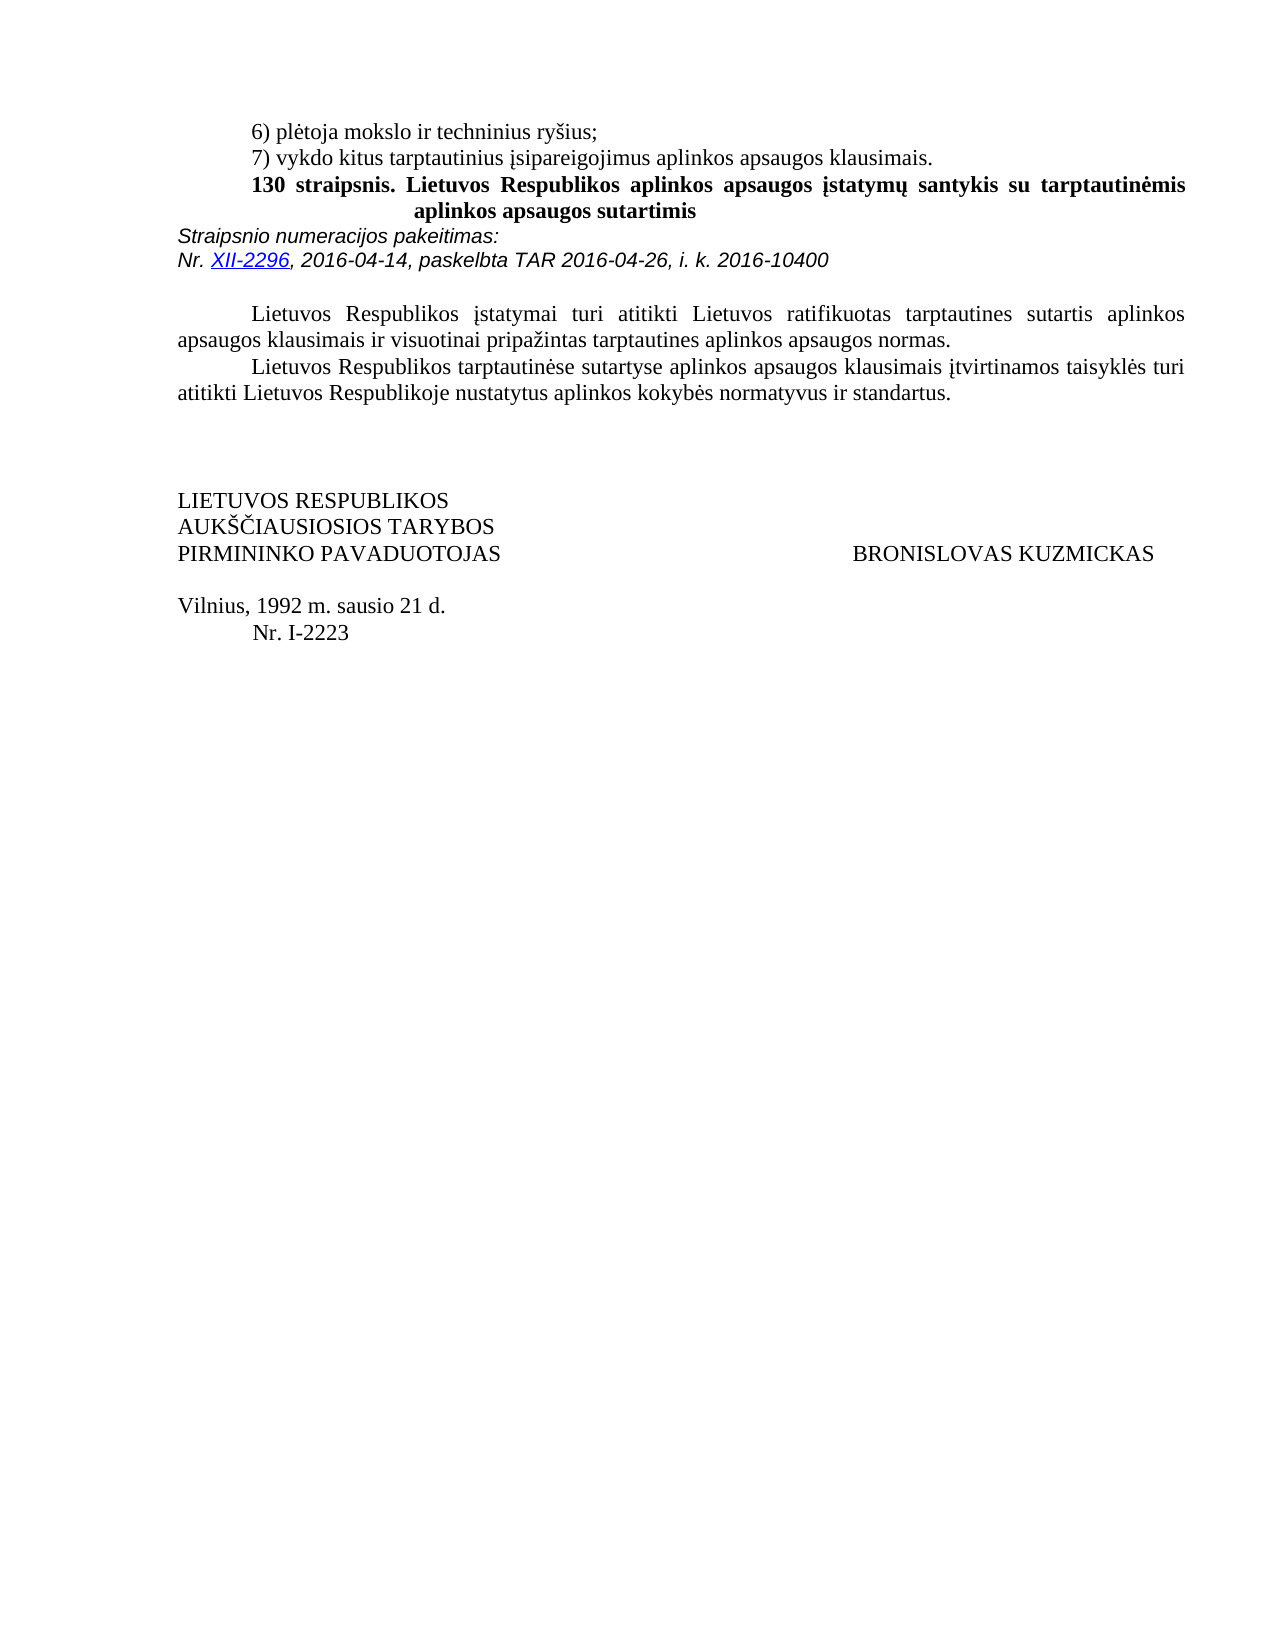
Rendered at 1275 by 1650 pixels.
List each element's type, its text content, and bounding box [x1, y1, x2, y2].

text 6) plėtoja mokslo ir techninius ryšius; [177, 118, 1186, 144]
text Lietuvos Respublikos tarptautinėse sutartyse aplinkos apsaugos klausimais įtvirtinamos taisyklės turi atitikti Lietuvos Respublikoje nustatytus aplinkos kokybės normatyvus ir standartus. [177, 353, 1186, 406]
text Straipsnio numeracijos pakeitimas: [177, 223, 1186, 247]
text AUKŠČIAUSIOSIOS TARYBOS [177, 513, 1186, 540]
text Nr. I-2223 [177, 619, 1186, 645]
text Vilnius, 1992 m. sausio 21 d. [177, 592, 1186, 619]
text Nr. XII-2296, 2016-04-14, paskelbta TAR 2016-04-26, i. k. 2016-10400 [177, 247, 1186, 271]
text 130 straipsnis. Lietuvos Respublikos aplinkos apsaugos įstatymų santykis su tarptautinėmis aplinkos apsaugos sutartimis [251, 171, 1186, 223]
text LIETUVOS RESPUBLIKOS [177, 487, 1186, 513]
text PIRMININKO PAVADUOTOJAS BRONISLOVAS KUZMICKAS [177, 540, 1186, 566]
text 7) vykdo kitus tarptautinius įsipareigojimus aplinkos apsaugos klausimais. [177, 144, 1186, 171]
text Lietuvos Respublikos įstatymai turi atitikti Lietuvos ratifikuotas tarptautines sutartis aplinkos apsaugos klausimais ir visuotinai pripažintas tarptautines aplinkos apsaugos normas. [177, 300, 1186, 353]
